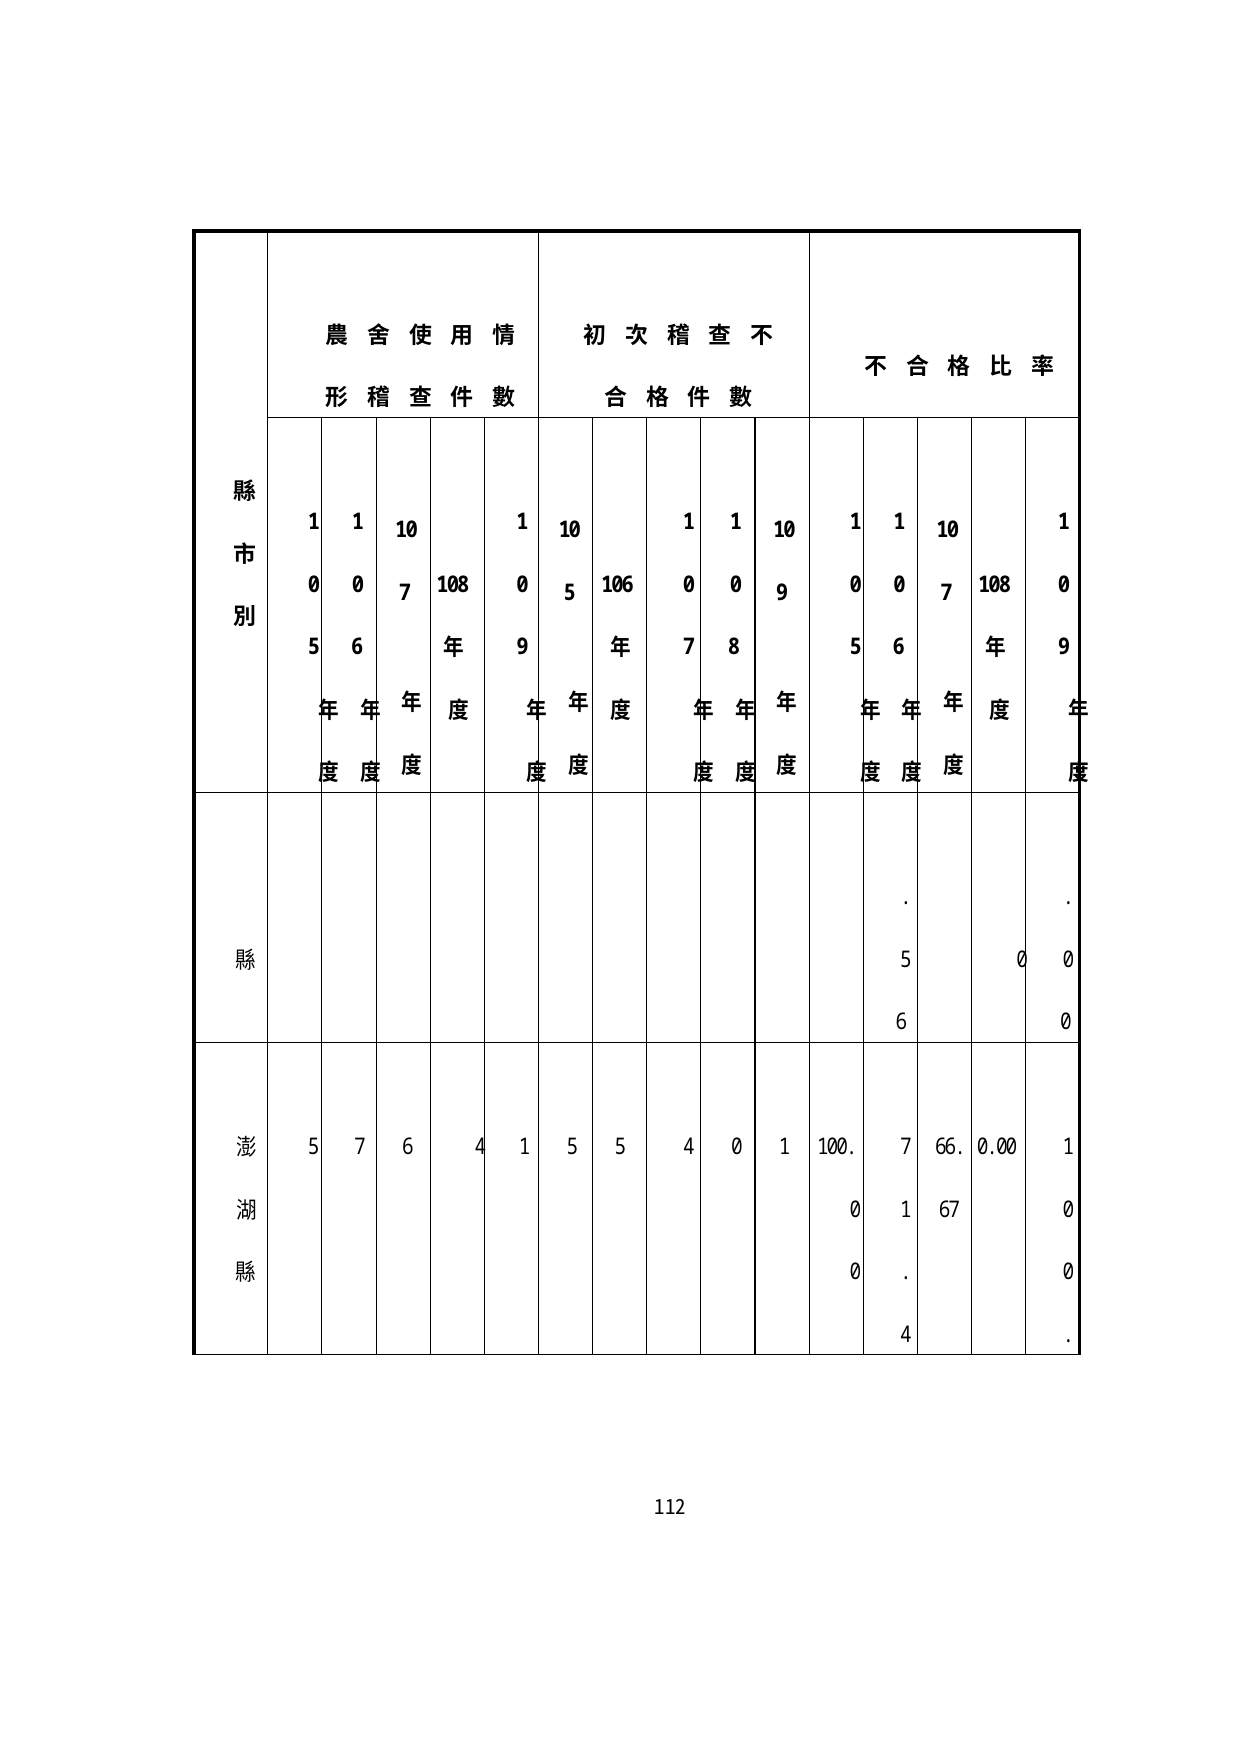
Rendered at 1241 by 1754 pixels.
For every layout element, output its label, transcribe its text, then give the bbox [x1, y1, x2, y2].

table_cell 1 [756, 1043, 809, 1354]
table_cell [647, 793, 700, 1042]
table_cell [918, 793, 971, 1042]
table_cell .00 [1026, 793, 1078, 1042]
table_cell [756, 793, 809, 1042]
table_cell 6 [377, 1043, 430, 1354]
table_header 縣市別 [196, 233, 267, 792]
table_cell 0 [701, 1043, 754, 1354]
table_cell [322, 793, 376, 1042]
table_cell 105 年度 [810, 418, 863, 792]
table_cell [431, 793, 484, 1042]
table_cell 107 年度 [647, 418, 700, 792]
table_cell 108 年度 [701, 418, 754, 792]
table_cell [701, 793, 754, 1042]
table_cell .56 [864, 793, 917, 1042]
table_cell 4 [431, 1043, 484, 1354]
table_cell 109 年度 [485, 418, 538, 792]
table_cell 縣 [196, 793, 267, 1042]
table_cell 4 [647, 1043, 700, 1354]
table_cell [485, 793, 538, 1042]
table_cell 105 年度 [268, 418, 321, 792]
table_cell 7 [322, 1043, 376, 1354]
table_cell 1 [485, 1043, 538, 1354]
table_cell [268, 793, 321, 1042]
table_cell 108 年度 [972, 418, 1025, 792]
table_header 農舍使用情形稽查件數 [268, 233, 538, 417]
table_header 不合格比率 [810, 233, 1078, 417]
table_cell 108 年度 [431, 418, 484, 792]
table_cell [593, 793, 646, 1042]
table_cell [810, 793, 863, 1042]
table_cell 105 年度 [539, 418, 592, 792]
table_cell 66.67 [918, 1043, 971, 1354]
table_cell 5 [539, 1043, 592, 1354]
table_cell 106 年度 [593, 418, 646, 792]
table_cell 5 [593, 1043, 646, 1354]
table_cell 100.00 [810, 1043, 863, 1354]
table_cell [377, 793, 430, 1042]
table_cell 0 [972, 793, 1025, 1042]
table_cell 106 年度 [864, 418, 917, 792]
table_cell 100. [1026, 1043, 1078, 1354]
table_cell 71.4 [864, 1043, 917, 1354]
table_cell 澎湖縣 [196, 1043, 267, 1354]
table_cell [539, 793, 592, 1042]
table_cell 106 年度 [322, 418, 376, 792]
table_cell 5 [268, 1043, 321, 1354]
table_cell 109 年度 [756, 418, 809, 792]
table_cell 107 年度 [918, 418, 971, 792]
table_header 初次稽查不合格件數 [539, 233, 809, 417]
table_cell 109 年度 [1026, 418, 1078, 792]
table_cell 0.00 [972, 1043, 1025, 1354]
table_cell 107 年度 [377, 418, 430, 792]
